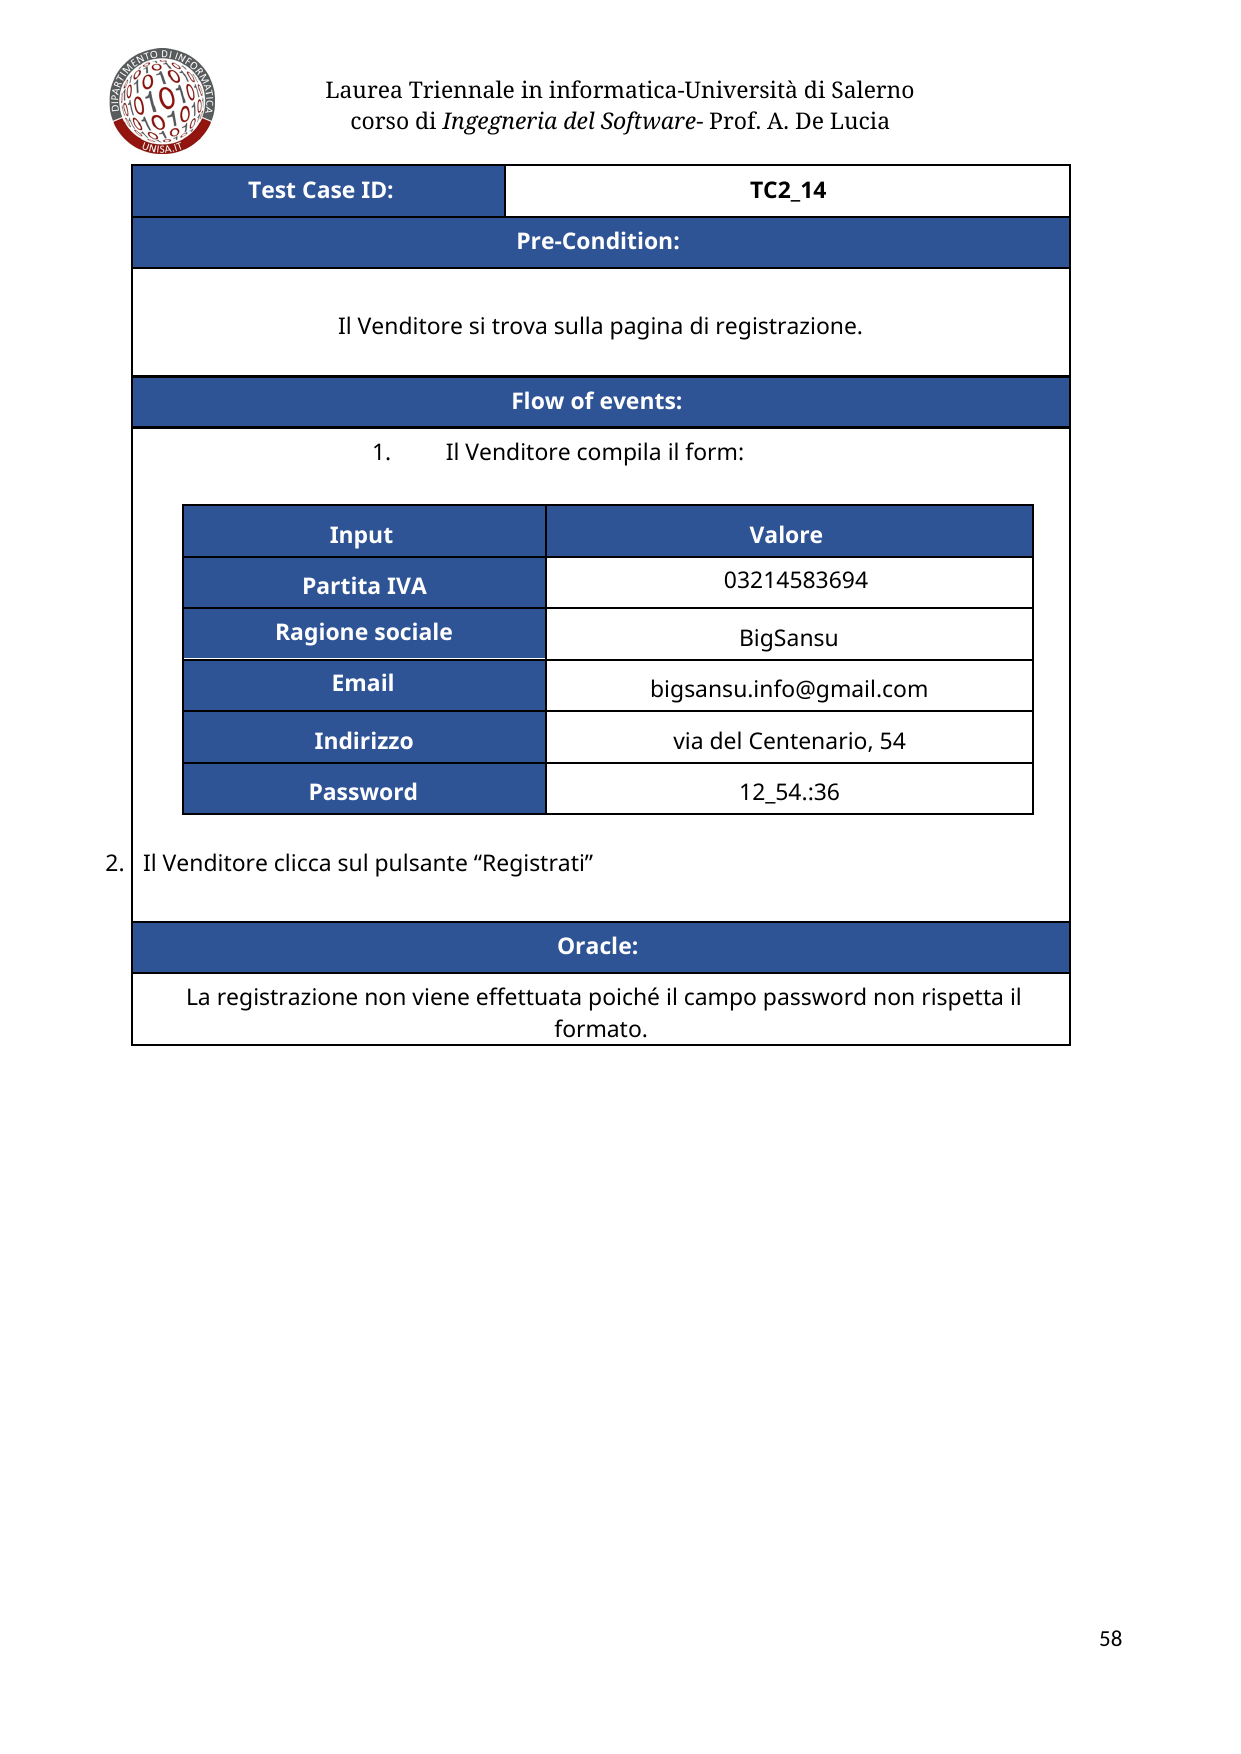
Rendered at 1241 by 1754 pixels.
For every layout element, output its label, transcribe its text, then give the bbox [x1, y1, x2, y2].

table_cell Partita IVA [184, 558, 545, 607]
table_cell Password [184, 764, 545, 813]
table_cell via del Centenario, 54 [547, 712, 1032, 762]
table_cell bigsansu.info@gmail.com [547, 661, 1032, 710]
table_cell Indirizzo [184, 712, 545, 762]
table_cell 03214583694 [547, 558, 1032, 607]
table_cell 12_54.:36 [547, 764, 1032, 813]
table_cell Oracle: [133, 923, 1069, 972]
table_cell Pre-Condition: [133, 218, 1069, 267]
table_cell Il Venditore si trova sulla pagina di registrazione. [133, 269, 1069, 375]
table_header Valore [547, 506, 1032, 556]
table_cell Il Venditore compila il form: Il Venditore clicca sul pulsante “Registrati” [133, 429, 1069, 921]
table_cell Flow of events: [133, 378, 1069, 426]
table_cell Email [184, 661, 545, 710]
table_header TC2_14 [506, 166, 1069, 216]
table_header Input [184, 506, 545, 556]
table_header Test Case ID: [133, 166, 504, 216]
table_cell BigSansu [547, 609, 1032, 658]
table_cell Ragione sociale [184, 609, 545, 658]
table_cell La registrazione non viene effettuata poiché il campo password non rispetta il formato. [133, 974, 1069, 1044]
